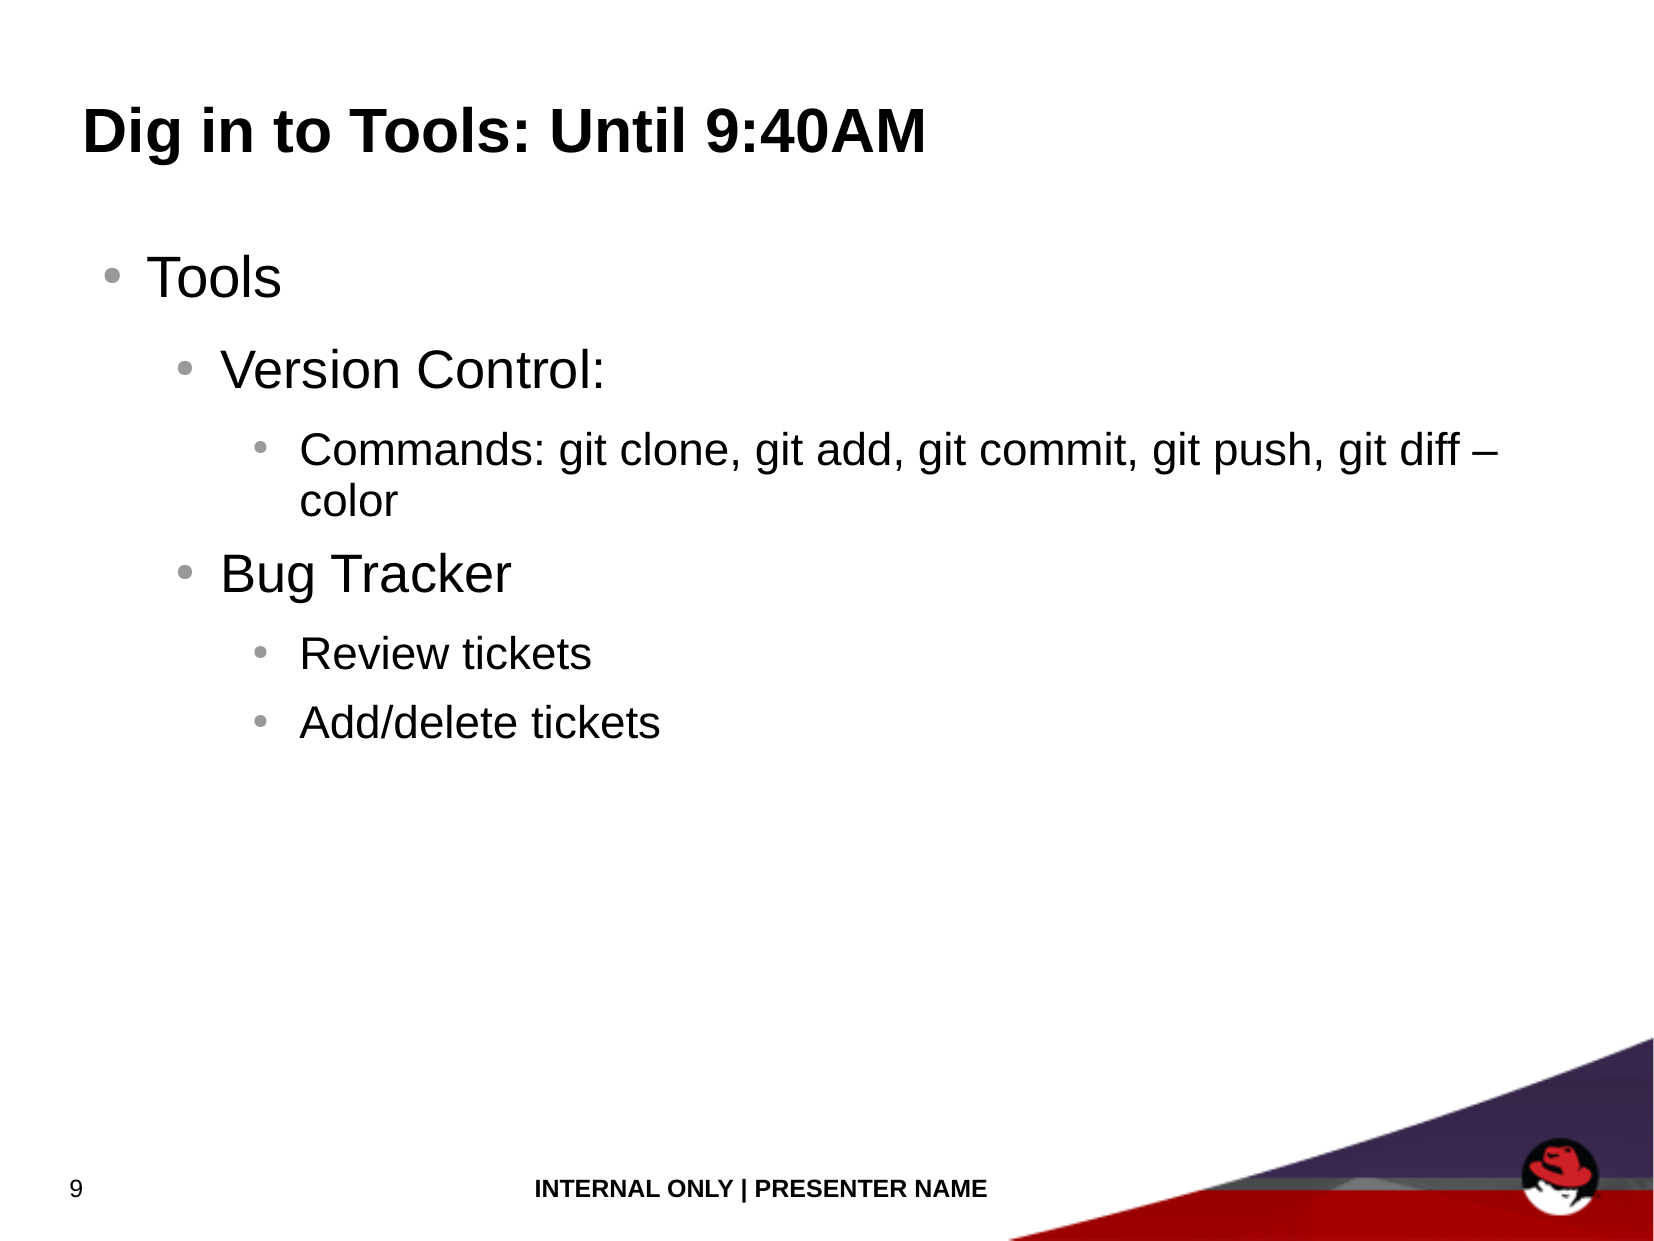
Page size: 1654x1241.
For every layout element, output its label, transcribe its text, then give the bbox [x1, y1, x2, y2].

list Tools Version Control: Commands: git clone, git add, git commit, git push, git diff –color Bug Tracker Review tickets Add/delete tickets [86, 244, 1501, 1039]
picture [1007, 1036, 1654, 1241]
title Dig in to Tools: Until 9:40AM [82, 37, 1571, 226]
